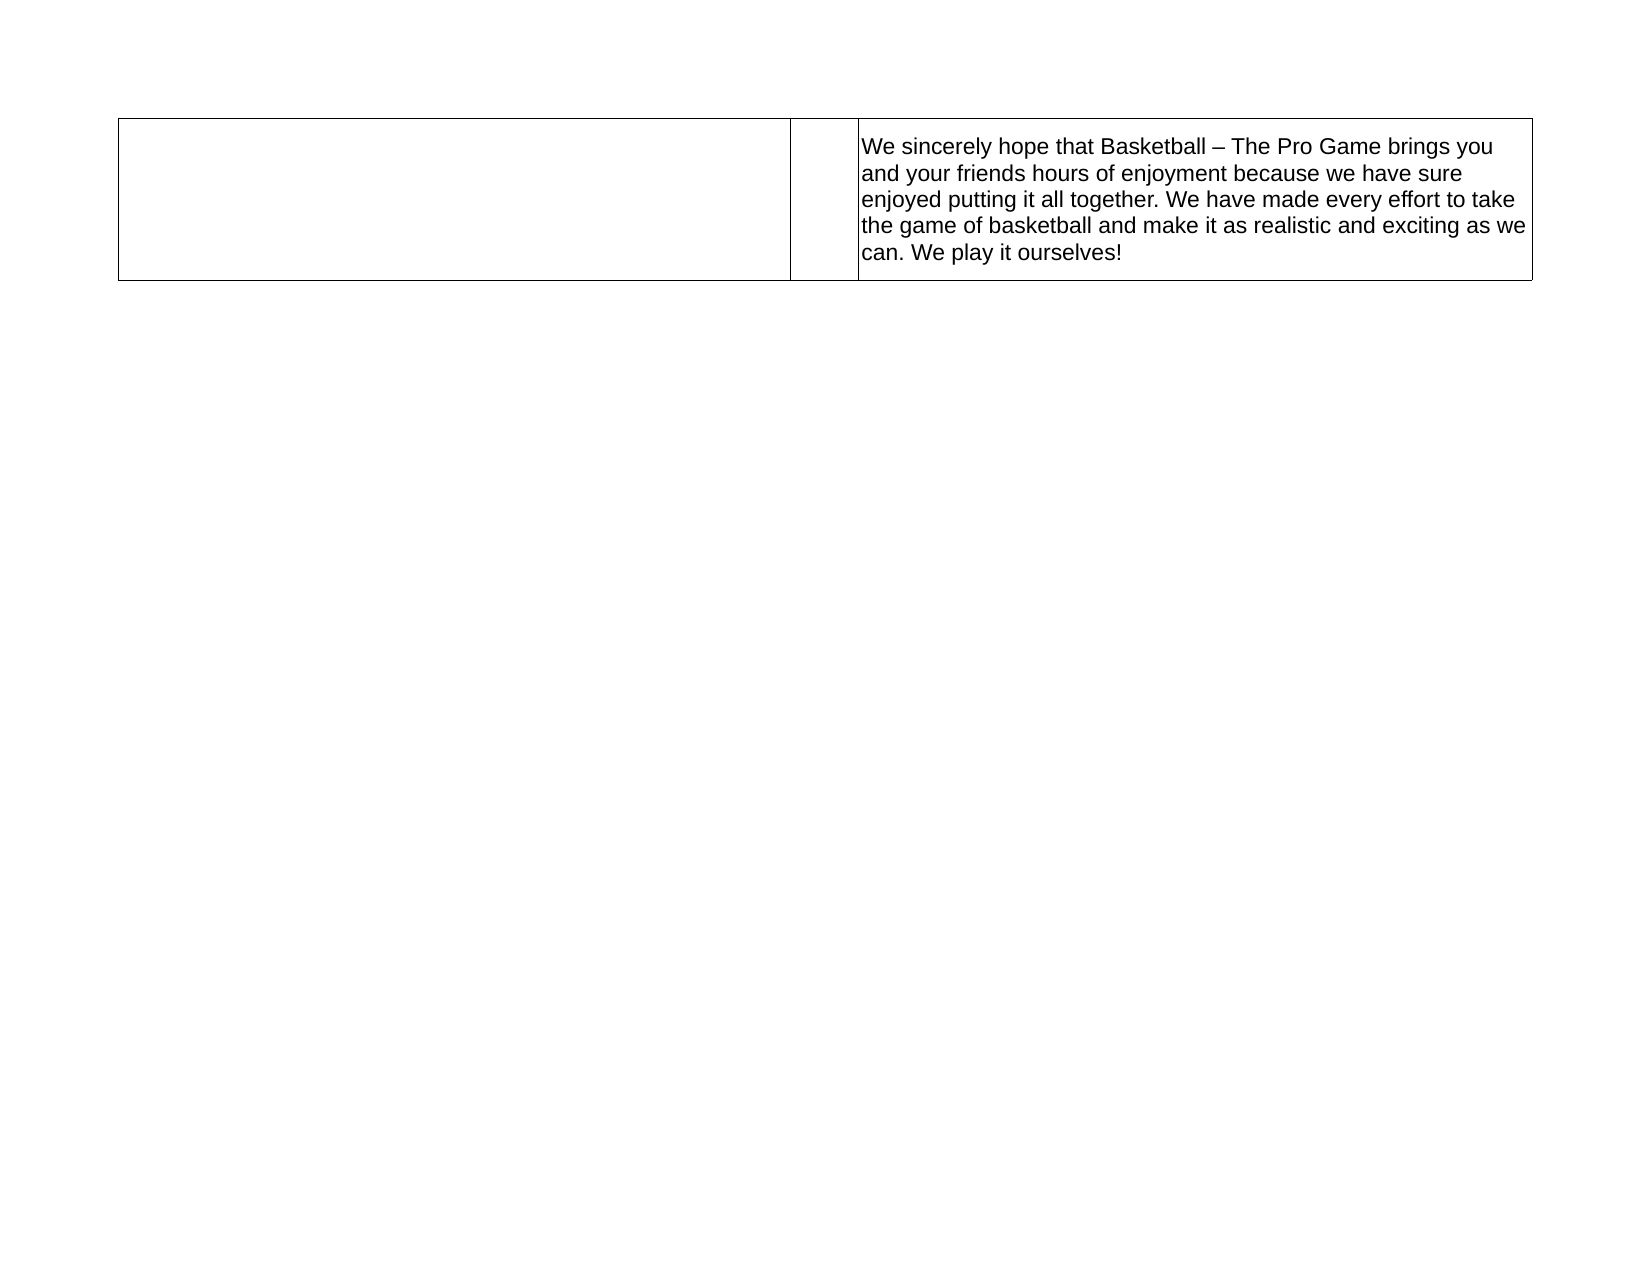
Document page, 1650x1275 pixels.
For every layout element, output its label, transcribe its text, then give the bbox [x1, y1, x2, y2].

table_header [119, 119, 790, 280]
table_header We sincerely hope that Basketball – The Pro Game brings you and your friends hours of enjoyment because we have sure enjoyed putting it all together. We have made every effort to take the game of basketball and make it as realistic and exciting as we can. We play it ourselves! [859, 119, 1532, 280]
table_header [791, 119, 858, 280]
